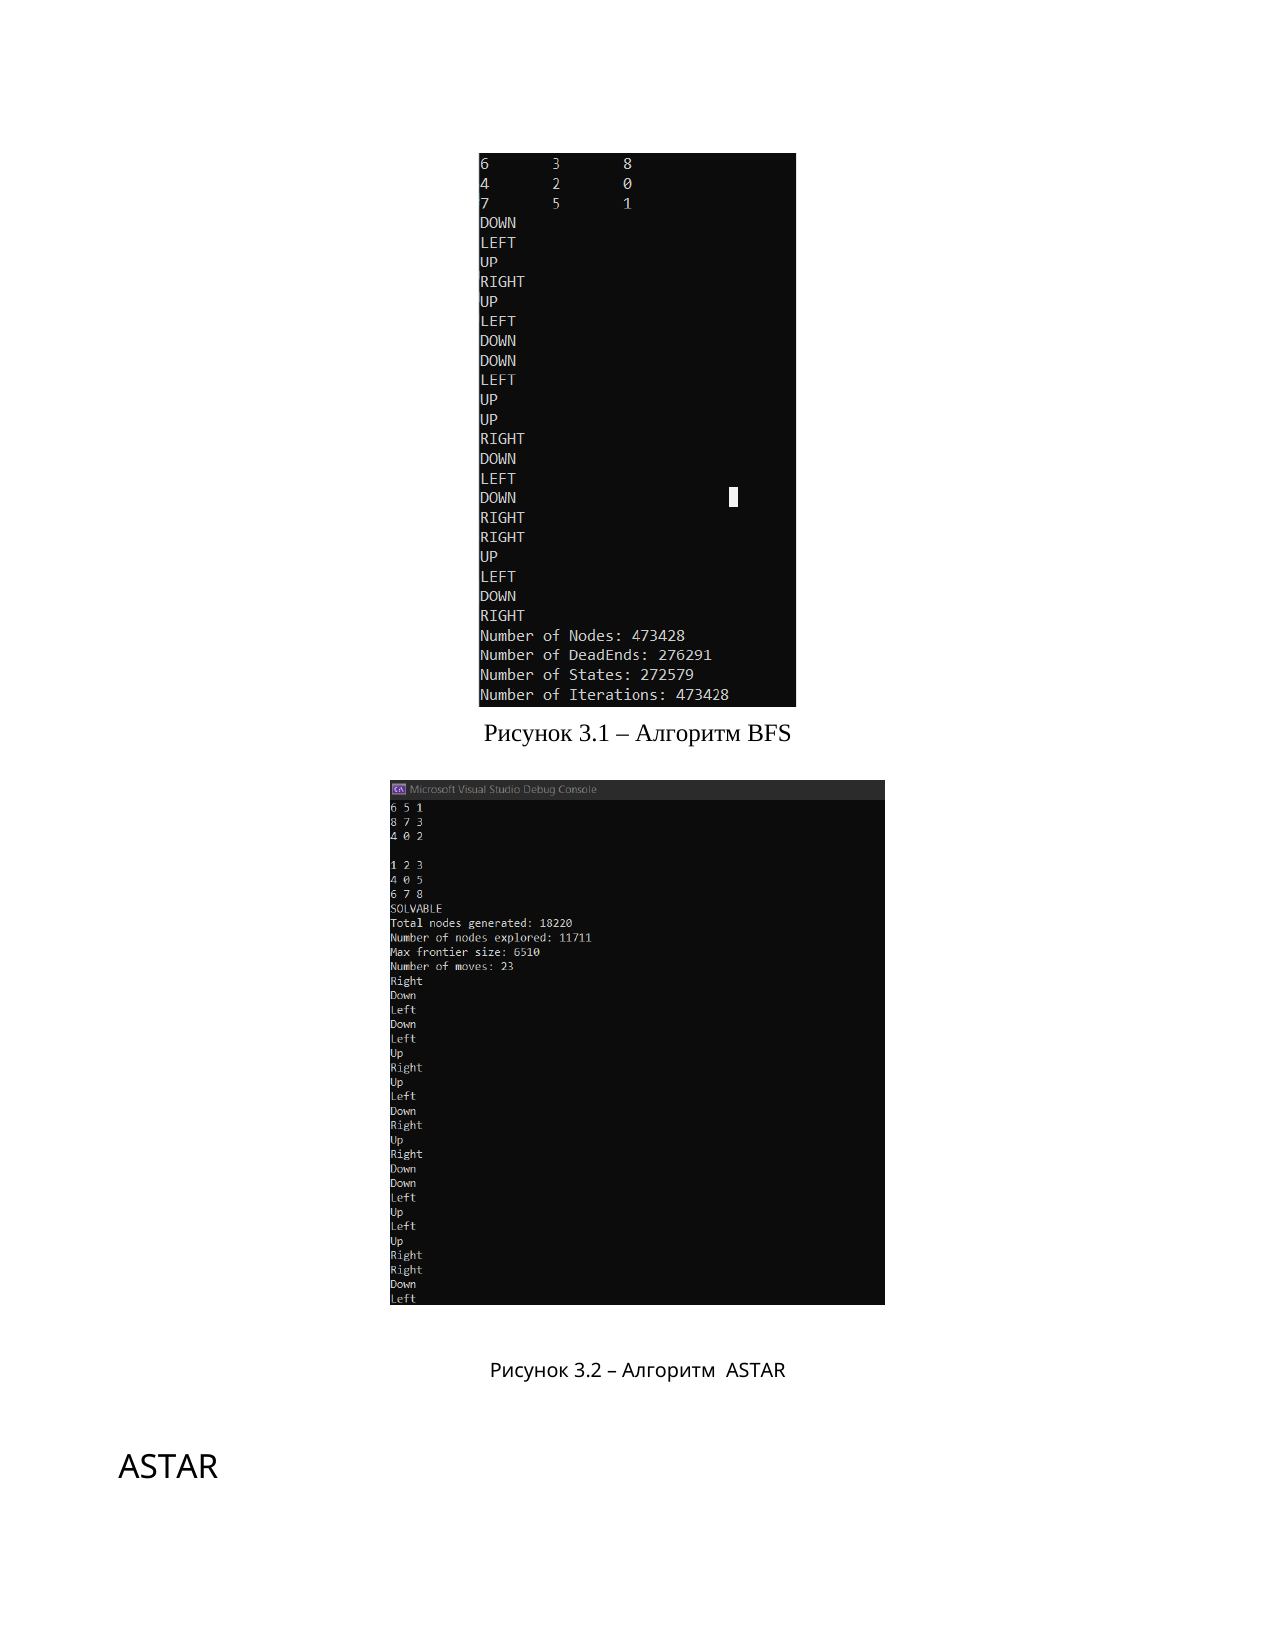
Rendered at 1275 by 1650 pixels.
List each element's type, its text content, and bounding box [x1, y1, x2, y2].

text Рисунок 3.2 – Алгоритм ASTAR [118, 1356, 1157, 1383]
picture [478, 153, 797, 707]
text ASTAR [118, 1443, 1157, 1489]
picture [390, 780, 885, 1305]
text Рисунок 3.1 – Алгоритм BFS [118, 718, 1157, 747]
